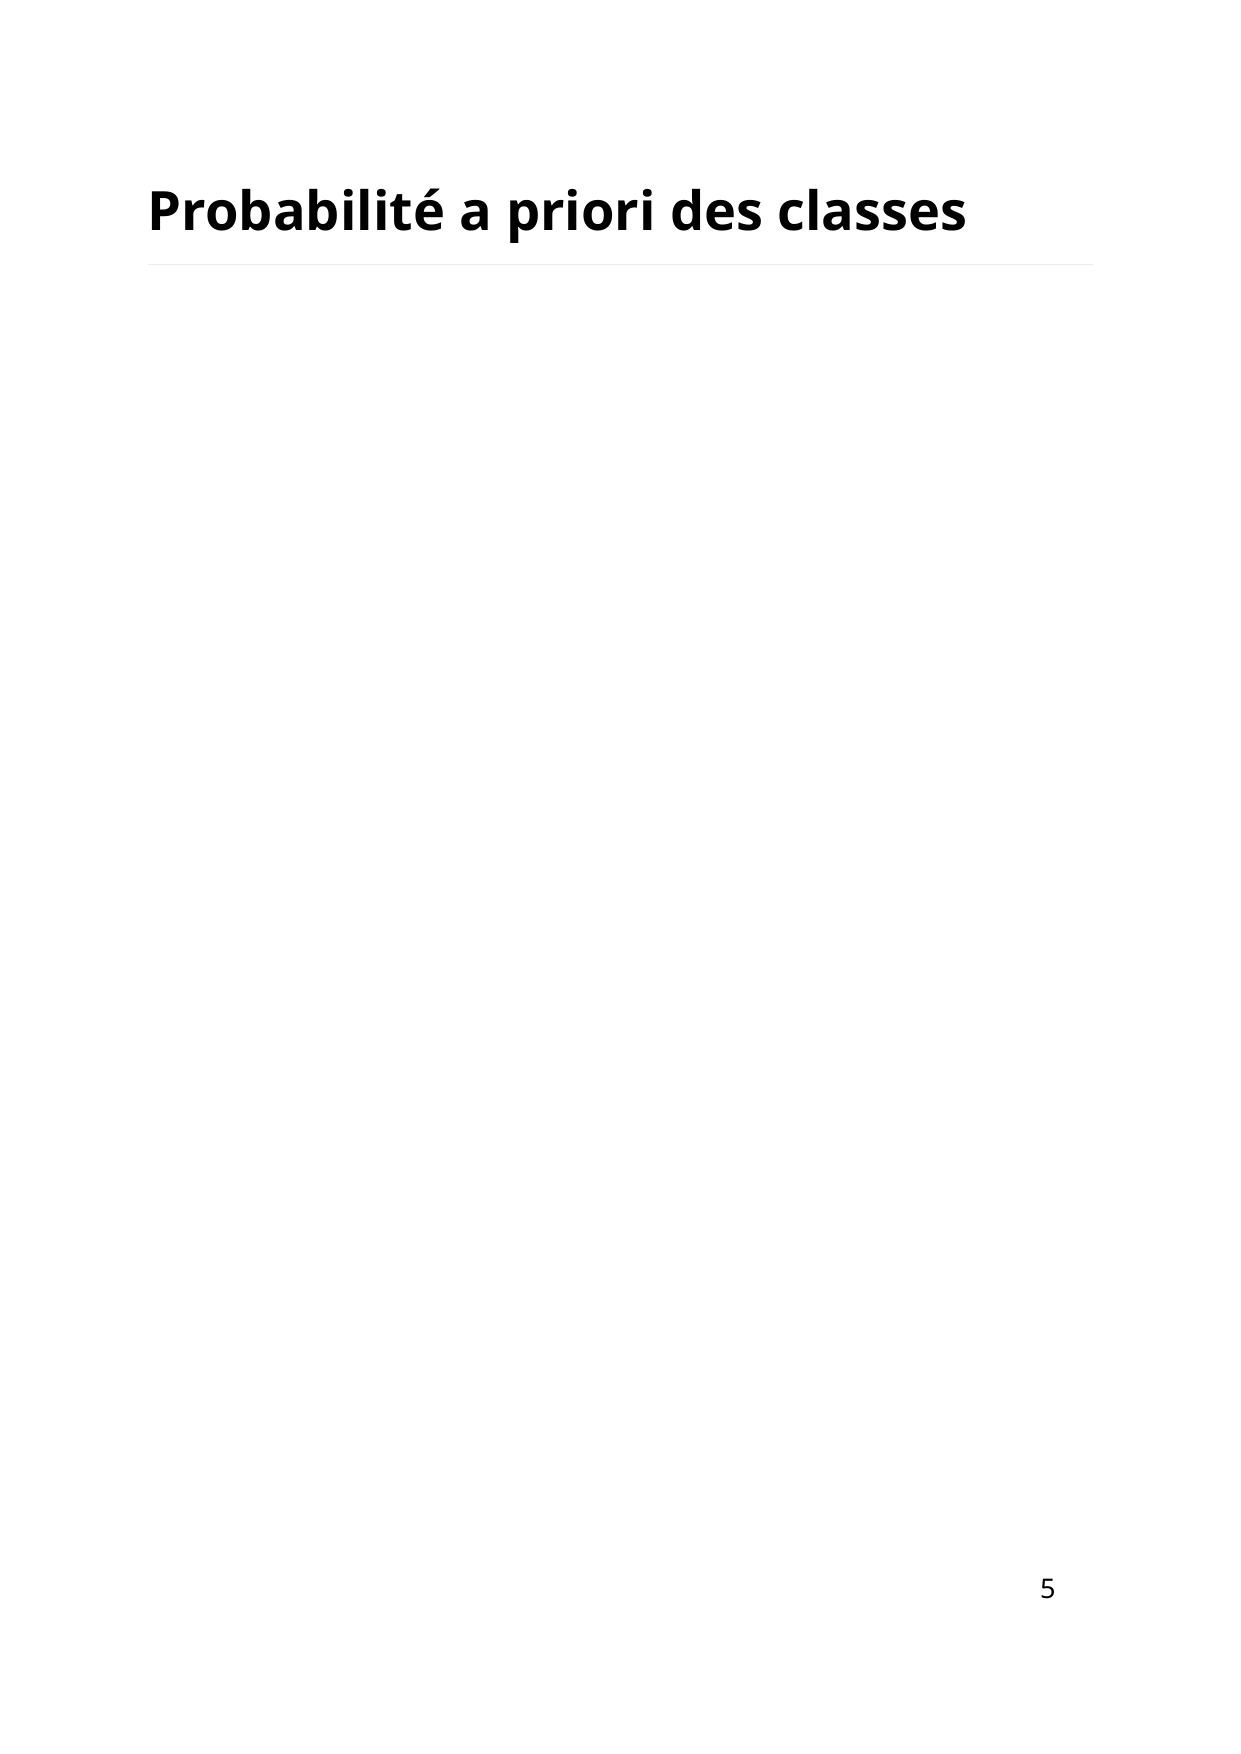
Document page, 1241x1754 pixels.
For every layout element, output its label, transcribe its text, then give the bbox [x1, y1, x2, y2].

subtitle Probabilité a priori des classes [148, 173, 1093, 264]
